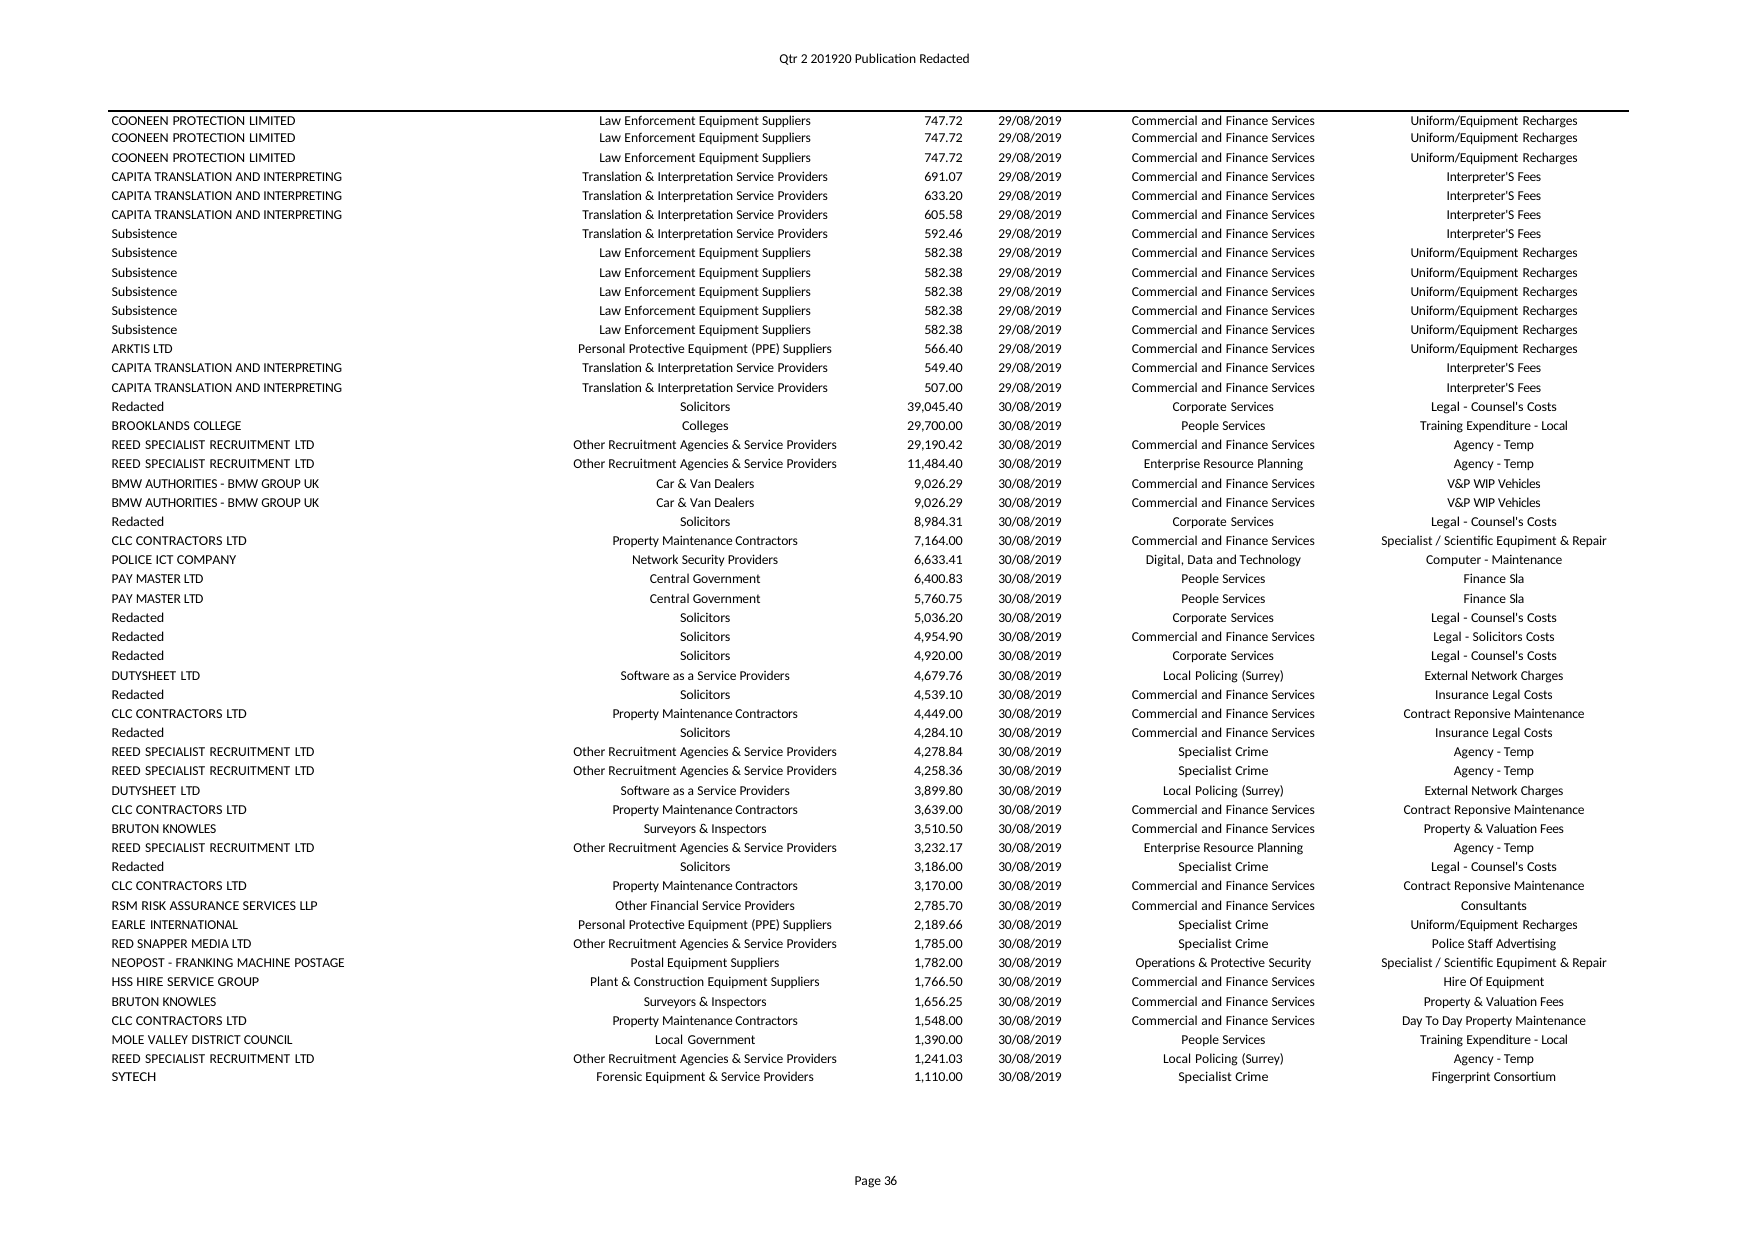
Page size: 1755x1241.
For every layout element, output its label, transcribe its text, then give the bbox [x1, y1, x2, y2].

table_cell 3,186.00 [860, 858, 969, 877]
table_cell REED SPECIALIST RECRUITMENT LTD [108, 743, 547, 762]
table_cell 2,189.66 [860, 915, 969, 934]
table_cell Colleges [548, 417, 860, 436]
table_cell Subsistence [108, 263, 547, 282]
table_cell REED SPECIALIST RECRUITMENT LTD [108, 436, 547, 455]
table_cell Redacted [108, 398, 547, 417]
table_cell Consultants [1359, 896, 1629, 915]
table_cell Property & Valuation Fees [1359, 992, 1629, 1011]
table_cell BRUTON KNOWLES [108, 992, 547, 1011]
table_cell Other Recruitment Agencies & Service Providers [548, 455, 860, 474]
table_cell Central Government [548, 589, 860, 608]
table_cell Surveyors & Inspectors [548, 992, 860, 1011]
table_cell 605.58 [860, 206, 969, 225]
table_cell 30/08/2019 [969, 609, 1088, 628]
table_cell Network Security Providers [548, 551, 860, 570]
table_cell 30/08/2019 [969, 1069, 1088, 1087]
table_cell CAPITA TRANSLATION AND INTERPRETING [108, 187, 547, 206]
table_cell 30/08/2019 [969, 1031, 1088, 1050]
table_cell People Services [1088, 589, 1359, 608]
table_cell 29/08/2019 [969, 263, 1088, 282]
table_cell Personal Protective Equipment (PPE) Suppliers [548, 340, 860, 359]
table_cell Commercial and Finance Services [1088, 474, 1359, 493]
table_cell CAPITA TRANSLATION AND INTERPRETING [108, 168, 547, 187]
table_cell Insurance Legal Costs [1359, 724, 1629, 743]
table_cell COONEEN PROTECTION LIMITED [108, 129, 547, 148]
table_cell 29/08/2019 [969, 206, 1088, 225]
table_cell REED SPECIALIST RECRUITMENT LTD [108, 1050, 547, 1069]
table_cell Interpreter'S Fees [1359, 359, 1629, 378]
table_cell CAPITA TRANSLATION AND INTERPRETING [108, 378, 547, 397]
table_cell 29/08/2019 [969, 225, 1088, 244]
table_cell Commercial and Finance Services [1088, 340, 1359, 359]
table_cell 30/08/2019 [969, 474, 1088, 493]
table_cell 29/08/2019 [969, 129, 1088, 148]
table_cell Commercial and Finance Services [1088, 168, 1359, 187]
table_cell 6,400.83 [860, 570, 969, 589]
table_cell 4,539.10 [860, 685, 969, 704]
table_cell Law Enforcement Equipment Suppliers [548, 321, 860, 340]
table_cell Plant & Construction Equipment Suppliers [548, 973, 860, 992]
table_cell Property Maintenance Contractors [548, 1011, 860, 1031]
table_cell Computer - Maintenance [1359, 551, 1629, 570]
table_cell 30/08/2019 [969, 589, 1088, 608]
table_cell 30/08/2019 [969, 877, 1088, 896]
table_cell Commercial and Finance Services [1088, 129, 1359, 148]
table_cell Car & Van Dealers [548, 474, 860, 493]
table_cell Specialist Crime [1088, 915, 1359, 934]
table_cell Other Recruitment Agencies & Service Providers [548, 935, 860, 954]
table_cell 4,449.00 [860, 705, 969, 724]
table_cell Other Recruitment Agencies & Service Providers [548, 762, 860, 781]
table_cell Operations & Protective Security [1088, 954, 1359, 973]
table_cell COONEEN PROTECTION LIMITED [108, 148, 547, 167]
table_cell 1,241.03 [860, 1050, 969, 1069]
table_cell Solicitors [548, 647, 860, 666]
table_cell 30/08/2019 [969, 705, 1088, 724]
table_cell Law Enforcement Equipment Suppliers [548, 263, 860, 282]
table_cell Law Enforcement Equipment Suppliers [548, 283, 860, 302]
table_cell 747.72 [860, 129, 969, 148]
table_cell Contract Reponsive Maintenance [1359, 800, 1629, 819]
table_cell BMW AUTHORITIES - BMW GROUP UK [108, 474, 547, 493]
table_cell 29,700.00 [860, 417, 969, 436]
table_cell Commercial and Finance Services [1088, 206, 1359, 225]
table_cell 30/08/2019 [969, 915, 1088, 934]
table_cell 30/08/2019 [969, 954, 1088, 973]
table_cell Agency - Temp [1359, 1050, 1629, 1069]
table_cell Property & Valuation Fees [1359, 820, 1629, 839]
table_cell Commercial and Finance Services [1088, 685, 1359, 704]
table_cell MOLE VALLEY DISTRICT COUNCIL [108, 1031, 547, 1050]
table_cell Local Policing (Surrey) [1088, 1050, 1359, 1069]
table_cell Interpreter'S Fees [1359, 378, 1629, 397]
table_cell POLICE ICT COMPANY [108, 551, 547, 570]
table_cell Specialist Crime [1088, 1069, 1359, 1087]
table_cell Redacted [108, 647, 547, 666]
table_cell 4,954.90 [860, 628, 969, 647]
table_cell Local Policing (Surrey) [1088, 781, 1359, 800]
table_cell Commercial and Finance Services [1088, 187, 1359, 206]
table_cell Uniform/Equipment Recharges [1359, 148, 1629, 167]
table_cell 30/08/2019 [969, 685, 1088, 704]
table_cell PAY MASTER LTD [108, 589, 547, 608]
table_cell Training Expenditure - Local [1359, 1031, 1629, 1050]
table_cell Specialist / Scientific Equpiment & Repair [1359, 532, 1629, 551]
table_cell Legal - Counsel's Costs [1359, 858, 1629, 877]
table_cell Commercial and Finance Services [1088, 896, 1359, 915]
table_cell Commercial and Finance Services [1088, 244, 1359, 263]
table_cell REED SPECIALIST RECRUITMENT LTD [108, 839, 547, 858]
table_cell Local Government [548, 1031, 860, 1050]
table_cell Interpreter'S Fees [1359, 168, 1629, 187]
table_cell Legal - Counsel's Costs [1359, 609, 1629, 628]
table_cell REED SPECIALIST RECRUITMENT LTD [108, 762, 547, 781]
table_cell Other Recruitment Agencies & Service Providers [548, 436, 860, 455]
table_cell Commercial and Finance Services [1088, 321, 1359, 340]
table_cell Commercial and Finance Services [1088, 225, 1359, 244]
table_cell 1,548.00 [860, 1011, 969, 1031]
table_cell Commercial and Finance Services [1088, 992, 1359, 1011]
table_cell Specialist Crime [1088, 935, 1359, 954]
table_cell V&P WIP Vehicles [1359, 474, 1629, 493]
table_cell 30/08/2019 [969, 436, 1088, 455]
table_cell COONEEN PROTECTION LIMITED [108, 112, 547, 129]
table_cell Police Staff Advertising [1359, 935, 1629, 954]
table_cell 29/08/2019 [969, 187, 1088, 206]
table_cell 8,984.31 [860, 513, 969, 532]
table_cell 5,760.75 [860, 589, 969, 608]
table_cell 582.38 [860, 321, 969, 340]
table_cell 30/08/2019 [969, 800, 1088, 819]
table_cell 747.72 [860, 148, 969, 167]
table_cell Property Maintenance Contractors [548, 532, 860, 551]
table_cell 3,899.80 [860, 781, 969, 800]
table_cell Uniform/Equipment Recharges [1359, 244, 1629, 263]
table_cell Redacted [108, 724, 547, 743]
table_cell Finance Sla [1359, 570, 1629, 589]
table_cell 6,633.41 [860, 551, 969, 570]
table_cell 30/08/2019 [969, 455, 1088, 474]
table_cell Legal - Counsel's Costs [1359, 647, 1629, 666]
table_cell 4,284.10 [860, 724, 969, 743]
table_cell 1,110.00 [860, 1069, 969, 1087]
table_cell 582.38 [860, 302, 969, 321]
table_cell 582.38 [860, 263, 969, 282]
table_cell 29,190.42 [860, 436, 969, 455]
table_cell 30/08/2019 [969, 896, 1088, 915]
table_cell 30/08/2019 [969, 1011, 1088, 1031]
table_cell Day To Day Property Maintenance [1359, 1011, 1629, 1031]
table_cell Uniform/Equipment Recharges [1359, 112, 1629, 129]
table_cell Corporate Services [1088, 647, 1359, 666]
table_cell PAY MASTER LTD [108, 570, 547, 589]
table_cell 7,164.00 [860, 532, 969, 551]
table_cell 4,258.36 [860, 762, 969, 781]
table_cell 582.38 [860, 244, 969, 263]
table_cell Commercial and Finance Services [1088, 877, 1359, 896]
table_cell 5,036.20 [860, 609, 969, 628]
table_cell Corporate Services [1088, 398, 1359, 417]
table_cell Translation & Interpretation Service Providers [548, 206, 860, 225]
table_cell 29/08/2019 [969, 168, 1088, 187]
table_cell HSS HIRE SERVICE GROUP [108, 973, 547, 992]
table_cell 747.72 [860, 112, 969, 129]
table_cell Commercial and Finance Services [1088, 724, 1359, 743]
table_cell 30/08/2019 [969, 973, 1088, 992]
table_cell Software as a Service Providers [548, 666, 860, 685]
table_cell 549.40 [860, 359, 969, 378]
table_cell Software as a Service Providers [548, 781, 860, 800]
table_cell CLC CONTRACTORS LTD [108, 532, 547, 551]
table_cell Finance Sla [1359, 589, 1629, 608]
table_cell Agency - Temp [1359, 436, 1629, 455]
table_cell SYTECH [108, 1069, 547, 1087]
table_cell Commercial and Finance Services [1088, 263, 1359, 282]
table_cell 30/08/2019 [969, 724, 1088, 743]
table_cell BRUTON KNOWLES [108, 820, 547, 839]
table_cell 29/08/2019 [969, 359, 1088, 378]
table_cell Specialist Crime [1088, 743, 1359, 762]
table_cell 1,785.00 [860, 935, 969, 954]
table_cell 30/08/2019 [969, 839, 1088, 858]
table_cell 29/08/2019 [969, 283, 1088, 302]
table_cell Forensic Equipment & Service Providers [548, 1069, 860, 1087]
table_cell Subsistence [108, 321, 547, 340]
table_cell 633.20 [860, 187, 969, 206]
table_cell 30/08/2019 [969, 570, 1088, 589]
table_cell Corporate Services [1088, 513, 1359, 532]
table_cell Agency - Temp [1359, 762, 1629, 781]
table_cell Uniform/Equipment Recharges [1359, 302, 1629, 321]
table_cell 29/08/2019 [969, 378, 1088, 397]
table_cell Fingerprint Consortium [1359, 1069, 1629, 1087]
table_cell Agency - Temp [1359, 743, 1629, 762]
table_cell 30/08/2019 [969, 781, 1088, 800]
table_cell Interpreter'S Fees [1359, 225, 1629, 244]
table_cell Redacted [108, 609, 547, 628]
table_cell CLC CONTRACTORS LTD [108, 705, 547, 724]
table_cell Corporate Services [1088, 609, 1359, 628]
table_cell Subsistence [108, 302, 547, 321]
table_cell 4,278.84 [860, 743, 969, 762]
table_cell Commercial and Finance Services [1088, 302, 1359, 321]
table_cell Digital, Data and Technology [1088, 551, 1359, 570]
table_cell Other Recruitment Agencies & Service Providers [548, 1050, 860, 1069]
table_cell Solicitors [548, 858, 860, 877]
table_cell Solicitors [548, 609, 860, 628]
table_cell Insurance Legal Costs [1359, 685, 1629, 704]
table_cell Redacted [108, 628, 547, 647]
table_cell DUTYSHEET LTD [108, 666, 547, 685]
table_cell 4,679.76 [860, 666, 969, 685]
table_cell 30/08/2019 [969, 858, 1088, 877]
table_cell 691.07 [860, 168, 969, 187]
table_cell Uniform/Equipment Recharges [1359, 129, 1629, 148]
table_cell 11,484.40 [860, 455, 969, 474]
table_cell 29/08/2019 [969, 321, 1088, 340]
table_cell Law Enforcement Equipment Suppliers [548, 148, 860, 167]
table_cell CAPITA TRANSLATION AND INTERPRETING [108, 359, 547, 378]
table_cell RSM RISK ASSURANCE SERVICES LLP [108, 896, 547, 915]
table_cell Commercial and Finance Services [1088, 359, 1359, 378]
table_cell 30/08/2019 [969, 647, 1088, 666]
table_cell 507.00 [860, 378, 969, 397]
table_cell Property Maintenance Contractors [548, 705, 860, 724]
table_cell BMW AUTHORITIES - BMW GROUP UK [108, 494, 547, 513]
table_cell Law Enforcement Equipment Suppliers [548, 244, 860, 263]
table_cell 566.40 [860, 340, 969, 359]
table_cell Enterprise Resource Planning [1088, 839, 1359, 858]
table_cell Commercial and Finance Services [1088, 705, 1359, 724]
table_cell Hire Of Equipment [1359, 973, 1629, 992]
table_cell Translation & Interpretation Service Providers [548, 187, 860, 206]
table_cell Enterprise Resource Planning [1088, 455, 1359, 474]
table_cell Legal - Counsel's Costs [1359, 513, 1629, 532]
table_cell Commercial and Finance Services [1088, 283, 1359, 302]
table_cell 30/08/2019 [969, 935, 1088, 954]
table_cell 582.38 [860, 283, 969, 302]
table_cell Agency - Temp [1359, 839, 1629, 858]
table_cell 2,785.70 [860, 896, 969, 915]
table_cell Translation & Interpretation Service Providers [548, 359, 860, 378]
table_cell 30/08/2019 [969, 417, 1088, 436]
table_cell Uniform/Equipment Recharges [1359, 915, 1629, 934]
table_cell Redacted [108, 513, 547, 532]
table_cell 3,510.50 [860, 820, 969, 839]
table_cell CLC CONTRACTORS LTD [108, 1011, 547, 1031]
table_cell 30/08/2019 [969, 513, 1088, 532]
table_cell NEOPOST - FRANKING MACHINE POSTAGE [108, 954, 547, 973]
table_cell External Network Charges [1359, 666, 1629, 685]
table_cell 30/08/2019 [969, 628, 1088, 647]
table_cell Other Financial Service Providers [548, 896, 860, 915]
table_cell Redacted [108, 858, 547, 877]
table_cell Legal - Solicitors Costs [1359, 628, 1629, 647]
table_cell 3,170.00 [860, 877, 969, 896]
table_cell 1,656.25 [860, 992, 969, 1011]
table_cell 4,920.00 [860, 647, 969, 666]
table_cell Solicitors [548, 513, 860, 532]
table_cell 29/08/2019 [969, 244, 1088, 263]
table_cell Contract Reponsive Maintenance [1359, 877, 1629, 896]
table_cell CAPITA TRANSLATION AND INTERPRETING [108, 206, 547, 225]
table_cell Solicitors [548, 628, 860, 647]
table_cell 29/08/2019 [969, 302, 1088, 321]
table_cell Commercial and Finance Services [1088, 973, 1359, 992]
table_cell Other Recruitment Agencies & Service Providers [548, 743, 860, 762]
table_cell Law Enforcement Equipment Suppliers [548, 302, 860, 321]
table_cell 1,782.00 [860, 954, 969, 973]
table_cell Interpreter'S Fees [1359, 206, 1629, 225]
table_cell Uniform/Equipment Recharges [1359, 321, 1629, 340]
table_cell Commercial and Finance Services [1088, 112, 1359, 129]
table_cell Uniform/Equipment Recharges [1359, 340, 1629, 359]
table_cell 30/08/2019 [969, 532, 1088, 551]
table_cell 30/08/2019 [969, 494, 1088, 513]
table_cell Commercial and Finance Services [1088, 1011, 1359, 1031]
table_cell Commercial and Finance Services [1088, 532, 1359, 551]
table_cell Surveyors & Inspectors [548, 820, 860, 839]
table_cell Translation & Interpretation Service Providers [548, 168, 860, 187]
table_cell 1,390.00 [860, 1031, 969, 1050]
table_cell Legal - Counsel's Costs [1359, 398, 1629, 417]
table_cell V&P WIP Vehicles [1359, 494, 1629, 513]
table_cell Translation & Interpretation Service Providers [548, 225, 860, 244]
table_cell 592.46 [860, 225, 969, 244]
table_cell 3,639.00 [860, 800, 969, 819]
table_cell Agency - Temp [1359, 455, 1629, 474]
table_cell Uniform/Equipment Recharges [1359, 263, 1629, 282]
table_cell 39,045.40 [860, 398, 969, 417]
table_cell 3,232.17 [860, 839, 969, 858]
table_cell Contract Reponsive Maintenance [1359, 705, 1629, 724]
table_cell Commercial and Finance Services [1088, 628, 1359, 647]
table_cell Postal Equipment Suppliers [548, 954, 860, 973]
table_cell Solicitors [548, 398, 860, 417]
table_cell People Services [1088, 1031, 1359, 1050]
table_cell Uniform/Equipment Recharges [1359, 283, 1629, 302]
table_cell ARKTIS LTD [108, 340, 547, 359]
table_cell EARLE INTERNATIONAL [108, 915, 547, 934]
table_cell Specialist Crime [1088, 858, 1359, 877]
table_cell 30/08/2019 [969, 398, 1088, 417]
table_cell 30/08/2019 [969, 743, 1088, 762]
table_cell 30/08/2019 [969, 820, 1088, 839]
table_cell Interpreter'S Fees [1359, 187, 1629, 206]
table_cell Commercial and Finance Services [1088, 378, 1359, 397]
table_cell CLC CONTRACTORS LTD [108, 800, 547, 819]
table_cell Property Maintenance Contractors [548, 800, 860, 819]
table_cell Local Policing (Surrey) [1088, 666, 1359, 685]
table_cell BROOKLANDS COLLEGE [108, 417, 547, 436]
table_cell Specialist / Scientific Equpiment & Repair [1359, 954, 1629, 973]
table_cell 29/08/2019 [969, 340, 1088, 359]
table_cell Other Recruitment Agencies & Service Providers [548, 839, 860, 858]
table_cell 30/08/2019 [969, 1050, 1088, 1069]
table_cell Redacted [108, 685, 547, 704]
table_cell DUTYSHEET LTD [108, 781, 547, 800]
table_cell Commercial and Finance Services [1088, 148, 1359, 167]
table_cell External Network Charges [1359, 781, 1629, 800]
table_cell REED SPECIALIST RECRUITMENT LTD [108, 455, 547, 474]
table_cell Subsistence [108, 225, 547, 244]
table_cell Solicitors [548, 685, 860, 704]
table_cell People Services [1088, 570, 1359, 589]
table_cell Personal Protective Equipment (PPE) Suppliers [548, 915, 860, 934]
table_cell Law Enforcement Equipment Suppliers [548, 112, 860, 129]
table_cell Law Enforcement Equipment Suppliers [548, 129, 860, 148]
table_cell 29/08/2019 [969, 112, 1088, 129]
table_cell 29/08/2019 [969, 148, 1088, 167]
table_cell 30/08/2019 [969, 666, 1088, 685]
table_cell 30/08/2019 [969, 551, 1088, 570]
table_cell Central Government [548, 570, 860, 589]
table_cell Property Maintenance Contractors [548, 877, 860, 896]
table_cell Solicitors [548, 724, 860, 743]
table_cell 9,026.29 [860, 494, 969, 513]
table_cell Subsistence [108, 283, 547, 302]
table_cell 1,766.50 [860, 973, 969, 992]
table_cell Commercial and Finance Services [1088, 436, 1359, 455]
table_cell Commercial and Finance Services [1088, 820, 1359, 839]
table_cell 30/08/2019 [969, 992, 1088, 1011]
table_cell 9,026.29 [860, 474, 969, 493]
table_cell Car & Van Dealers [548, 494, 860, 513]
table_cell RED SNAPPER MEDIA LTD [108, 935, 547, 954]
table_cell Commercial and Finance Services [1088, 494, 1359, 513]
table_cell People Services [1088, 417, 1359, 436]
table_cell Specialist Crime [1088, 762, 1359, 781]
table_cell Subsistence [108, 244, 547, 263]
table_cell Translation & Interpretation Service Providers [548, 378, 860, 397]
table_cell Training Expenditure - Local [1359, 417, 1629, 436]
table_cell Commercial and Finance Services [1088, 800, 1359, 819]
table_cell 30/08/2019 [969, 762, 1088, 781]
table_cell CLC CONTRACTORS LTD [108, 877, 547, 896]
